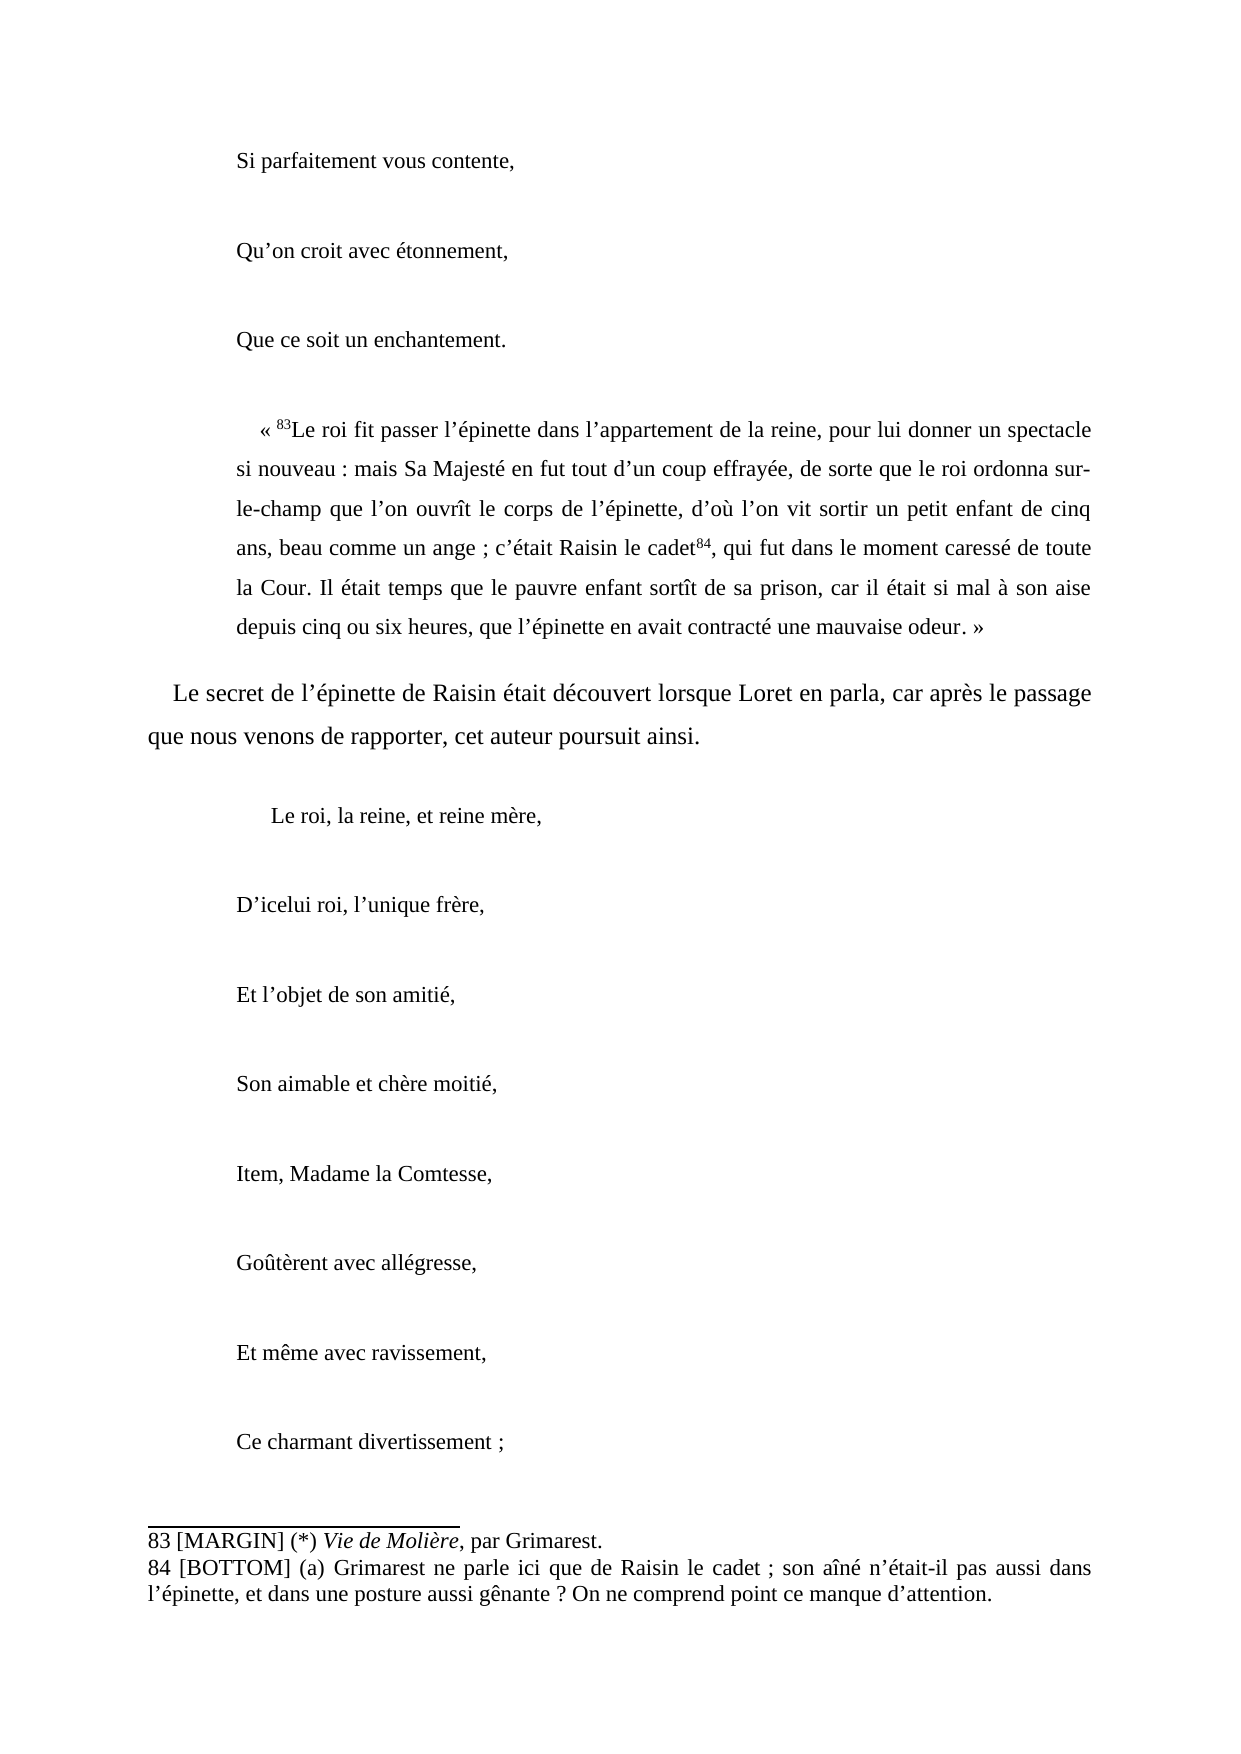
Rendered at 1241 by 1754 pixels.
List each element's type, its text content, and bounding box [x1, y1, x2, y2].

text D’icelui roi, l’unique frère, [236, 891, 1093, 917]
text Que ce soit un enchantement. [236, 327, 1093, 353]
text [MARGIN] (*) Vie de Molière, par Grimarest. [148, 1527, 1093, 1554]
text Le roi, la reine, et reine mère, [236, 802, 1093, 828]
text Le secret de l’épinette de Raisin était découvert lorsque Loret en parla, car après le passage que nous venons de rapporter, cet auteur poursuit ainsi. [148, 678, 1093, 750]
text Si parfaitement vous contente, [236, 148, 1093, 174]
text Goûtèrent avec allégresse, [236, 1249, 1093, 1275]
text Item, Madame la Comtesse, [236, 1159, 1093, 1186]
text Son aimable et chère moitié, [236, 1070, 1093, 1096]
text Et l’objet de son amitié, [236, 981, 1093, 1007]
text Qu’on croit avec étonnement, [236, 237, 1093, 263]
text Et même avec ravissement, [236, 1338, 1093, 1365]
text [BOTTOM] (a) Grimarest ne parle ici que de Raisin le cadet ; son aîné n’était-il pas aussi dans l’épinette, et dans une posture aussi gênante ? On ne comprend point ce manque d’attention. [148, 1554, 1093, 1606]
text Ce charmant divertissement ; [236, 1428, 1093, 1454]
text « Le roi fit passer l’épinette dans l’appartement de la reine, pour lui donner un spectacle si nouveau : mais Sa Majesté en fut tout d’un coup effrayée, de sorte que le roi ordonna sur-le-champ que l’on ouvrît le corps de l’épinette, d’où l’on vit sortir un petit enfant de cinq ans, beau comme un ange ; c’était Raisin le cadet, qui fut dans le moment caressé de toute la Cour. Il était temps que le pauvre enfant sortît de sa prison, car il était si mal à son aise depuis cinq ou six heures, que l’épinette en avait contracté une mauvaise odeur. » [236, 416, 1093, 640]
